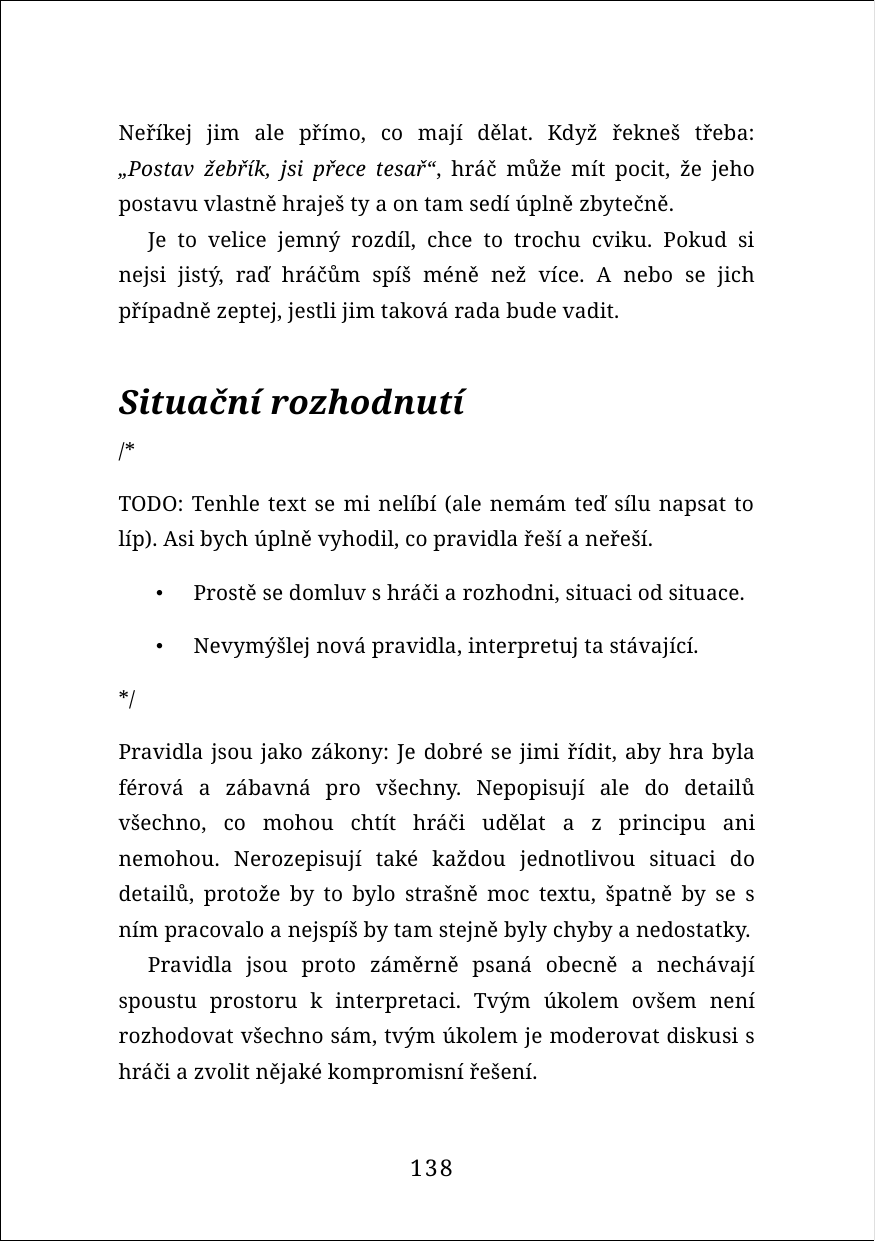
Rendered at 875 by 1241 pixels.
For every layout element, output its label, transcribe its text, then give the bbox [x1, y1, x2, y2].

list Prostě se domluv s hráči a rozhodni, situaci od situace. [156, 578, 756, 606]
text */ [118, 684, 756, 713]
text TODO: Tenhle text se mi nelíbí (ale nemám teď sílu napsat to líp). Asi bych úplně vyhodil, co pravidla řeší a neřeší. [118, 489, 756, 553]
subtitle Situační rozhodnutí [118, 379, 756, 424]
text Neříkej jim ale přímo, co mají dělat. Když řekneš třeba: „Postav žebřík, jsi přece tesař“, hráč může mít pocit, že jeho postavu vlastně hraješ ty a on tam sedí úplně zbytečně. Je to velice jemný rozdíl, chce to trochu cviku. Pokud si nejsi jistý, raď hráčům spíš méně než více. A nebo se jich případně zeptej, jestli jim taková rada bude vadit. [118, 118, 756, 324]
text /* [118, 436, 756, 464]
list Nevymýšlej nová pravidla, interpretuj ta stávající. [156, 631, 756, 659]
text Pravidla jsou jako zákony: Je dobré se jimi řídit, aby hra byla férová a zábavná pro všechny. Nepopisují ale do detailů všechno, co mohou chtít hráči udělat a z principu ani nemohou. Nerozepisují také každou jednotlivou situaci do detailů, protože by to bylo strašně moc textu, špatně by se s ním pracovalo a nejspíš by tam stejně byly chyby a nedostatky. Pravidla jsou proto záměrně psaná obecně a nechávají spoustu prostoru k interpretaci. Tvým úkolem ovšem není rozhodovat všechno sám, tvým úkolem je moderovat diskusi s hráči a zvolit nějaké kompromisní řešení. [118, 737, 756, 1086]
